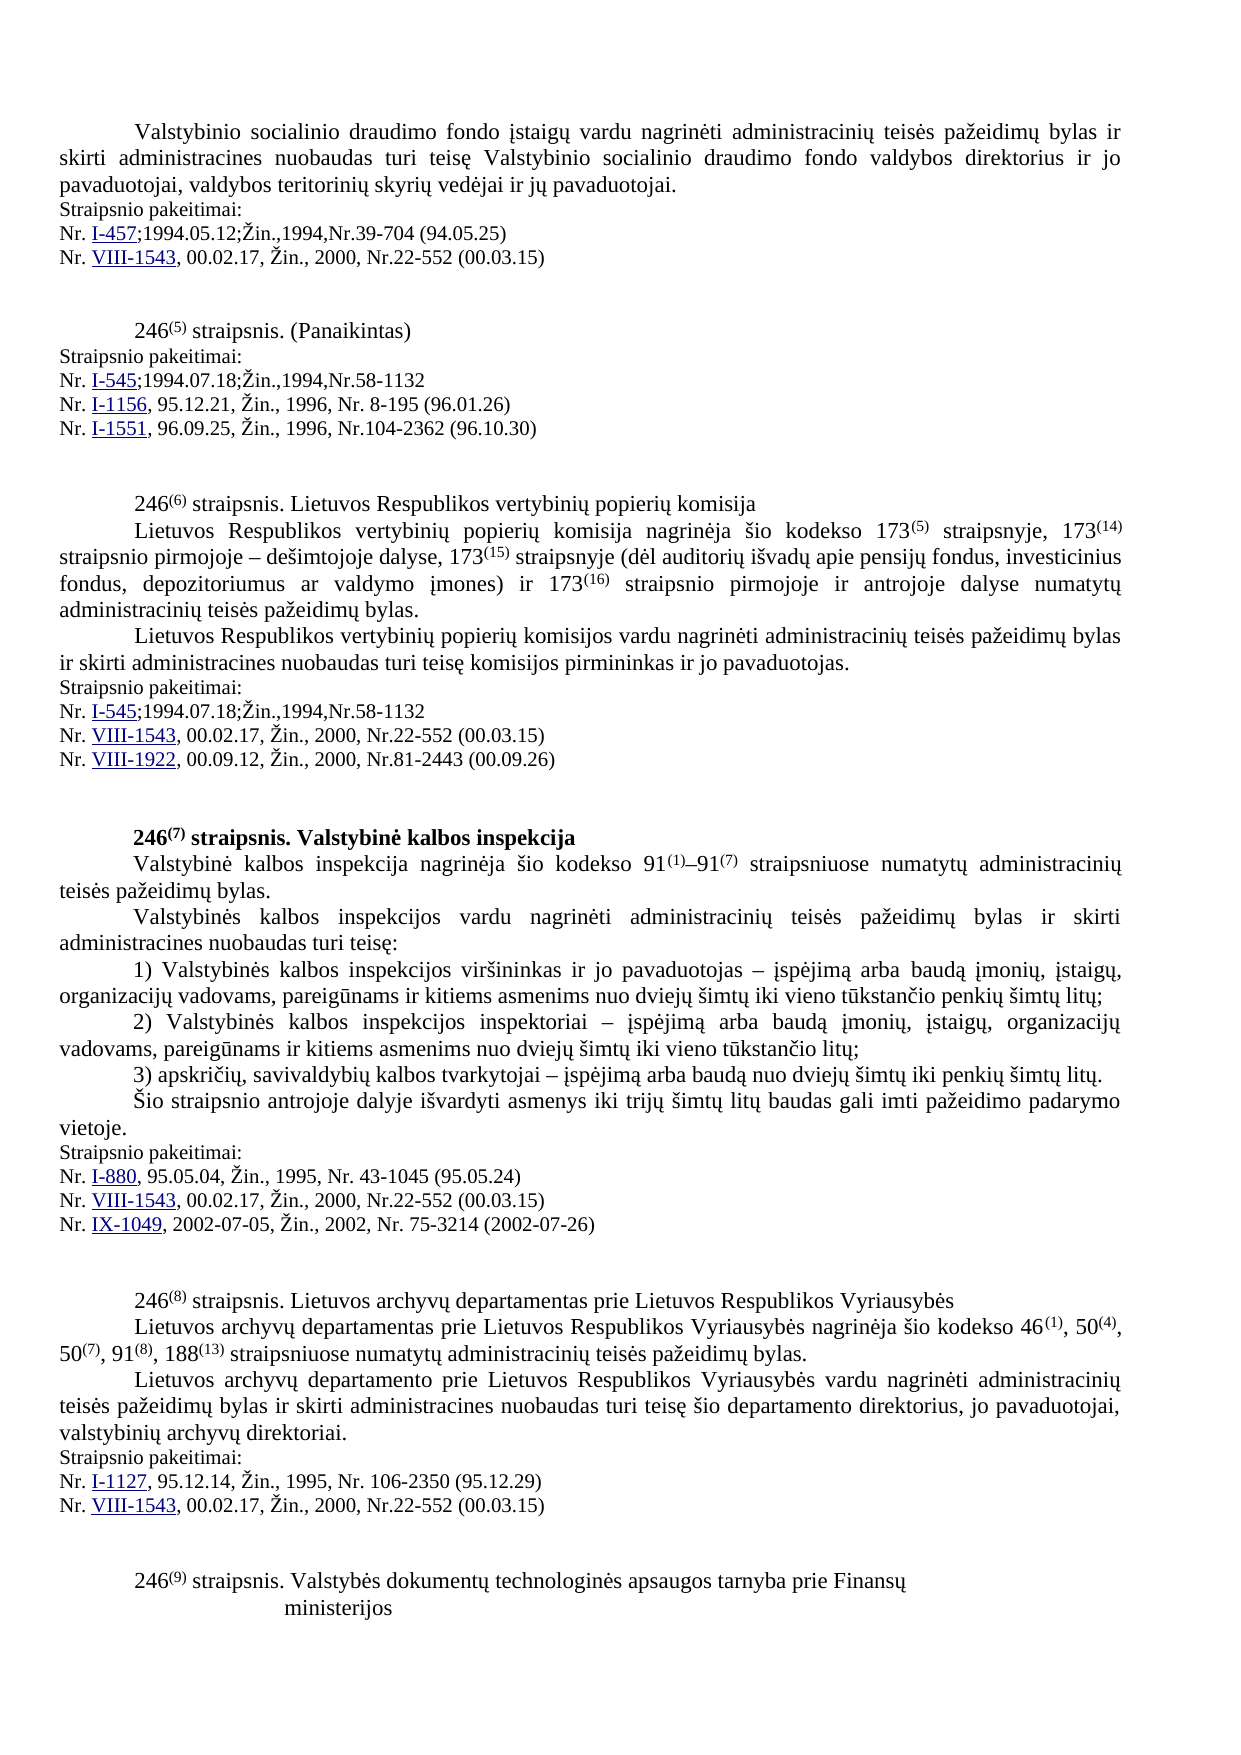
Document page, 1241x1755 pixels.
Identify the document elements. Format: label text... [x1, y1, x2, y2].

text Nr. IX-1049, 2002-07-05, Žin., 2002, Nr. 75-3214 (2002-07-26) [59, 1212, 1122, 1236]
text ministerijos [209, 1594, 1122, 1620]
text Lietuvos archyvų departamento prie Lietuvos Respublikos Vyriausybės vardu nagrinėti administracinių teisės pažeidimų bylas ir skirti administracines nuobaudas turi teisę šio departamento direktorius, jo pavaduotojai, valstybinių archyvų direktoriai. [59, 1366, 1122, 1445]
text Nr. I-1156, 95.12.21, Žin., 1996, Nr. 8-195 (96.01.26) [59, 392, 1122, 416]
text Straipsnio pakeitimai: [59, 1445, 1122, 1469]
text Valstybinė kalbos inspekcija nagrinėja šio kodekso 91(1)–91(7) straipsniuose numatytų administracinių teisės pažeidimų bylas. [59, 850, 1122, 903]
text Nr. VIII-1543, 00.02.17, Žin., 2000, Nr.22-552 (00.03.15) [59, 1188, 1122, 1212]
text Straipsnio pakeitimai: [59, 1140, 1122, 1164]
text 1) Valstybinės kalbos inspekcijos viršininkas ir jo pavaduotojas – įspėjimą arba baudą įmonių, įstaigų, organizacijų vadovams, pareigūnams ir kitiems asmenims nuo dviejų šimtų iki vieno tūkstančio penkių šimtų litų; [59, 956, 1122, 1008]
text 246(9) straipsnis. Valstybės dokumentų technologinės apsaugos tarnyba prie Finansų [59, 1568, 1122, 1594]
text 246(7) straipsnis. Valstybinė kalbos inspekcija [59, 824, 1122, 850]
text 246(5) straipsnis. (Panaikintas) [59, 317, 1122, 344]
text Nr. VIII-1922, 00.09.12, Žin., 2000, Nr.81-2443 (00.09.26) [59, 747, 1122, 771]
text Nr. I-457;1994.05.12;Žin.,1994,Nr.39-704 (94.05.25) [59, 221, 1122, 245]
text Lietuvos archyvų departamentas prie Lietuvos Respublikos Vyriausybės nagrinėja šio kodekso 46(1), 50(4), 50(7), 91(8), 188(13) straipsniuose numatytų administracinių teisės pažeidimų bylas. [59, 1313, 1122, 1366]
text Šio straipsnio antrojoje dalyje išvardyti asmenys iki trijų šimtų litų baudas gali imti pažeidimo padarymo vietoje. [59, 1087, 1122, 1140]
text Straipsnio pakeitimai: [59, 344, 1122, 368]
text 2) Valstybinės kalbos inspekcijos inspektoriai – įspėjimą arba baudą įmonių, įstaigų, organizacijų vadovams, pareigūnams ir kitiems asmenims nuo dviejų šimtų iki vieno tūkstančio litų; [59, 1008, 1122, 1061]
text Lietuvos Respublikos vertybinių popierių komisija nagrinėja šio kodekso 173(5) straipsnyje, 173(14) straipsnio pirmojoje – dešimtojoje dalyse, 173(15) straipsnyje (dėl auditorių išvadų apie pensijų fondus, investicinius fondus, depozitoriumus ar valdymo įmones) ir 173(16) straipsnio pirmojoje ir antrojoje dalyse numatytų administracinių teisės pažeidimų bylas. [59, 517, 1122, 622]
text Nr. I-1551, 96.09.25, Žin., 1996, Nr.104-2362 (96.10.30) [59, 416, 1122, 440]
text Straipsnio pakeitimai: [59, 675, 1122, 699]
text Nr. VIII-1543, 00.02.17, Žin., 2000, Nr.22-552 (00.03.15) [59, 245, 1122, 269]
text Nr. I-1127, 95.12.14, Žin., 1995, Nr. 106-2350 (95.12.29) [59, 1469, 1122, 1493]
text Nr. I-880, 95.05.04, Žin., 1995, Nr. 43-1045 (95.05.24) [59, 1164, 1122, 1188]
text Nr. VIII-1543, 00.02.17, Žin., 2000, Nr.22-552 (00.03.15) [59, 1493, 1122, 1517]
text Valstybinio socialinio draudimo fondo įstaigų vardu nagrinėti administracinių teisės pažeidimų bylas ir skirti administracines nuobaudas turi teisę Valstybinio socialinio draudimo fondo valdybos direktorius ir jo pavaduotojai, valdybos teritorinių skyrių vedėjai ir jų pavaduotojai. [59, 118, 1122, 197]
text Straipsnio pakeitimai: [59, 197, 1122, 221]
text Valstybinės kalbos inspekcijos vardu nagrinėti administracinių teisės pažeidimų bylas ir skirti administracines nuobaudas turi teisę: [59, 903, 1122, 956]
text 3) apskričių, savivaldybių kalbos tvarkytojai – įspėjimą arba baudą nuo dviejų šimtų iki penkių šimtų litų. [59, 1061, 1122, 1087]
text Nr. VIII-1543, 00.02.17, Žin., 2000, Nr.22-552 (00.03.15) [59, 723, 1122, 747]
text 246(8) straipsnis. Lietuvos archyvų departamentas prie Lietuvos Respublikos Vyriausybės [59, 1287, 1122, 1313]
text Lietuvos Respublikos vertybinių popierių komisijos vardu nagrinėti administracinių teisės pažeidimų bylas ir skirti administracines nuobaudas turi teisę komisijos pirmininkas ir jo pavaduotojas. [59, 622, 1122, 675]
text Nr. I-545;1994.07.18;Žin.,1994,Nr.58-1132 [59, 699, 1122, 723]
text Nr. I-545;1994.07.18;Žin.,1994,Nr.58-1132 [59, 368, 1122, 392]
text 246(6) straipsnis. Lietuvos Respublikos vertybinių popierių komisija [59, 491, 1122, 517]
